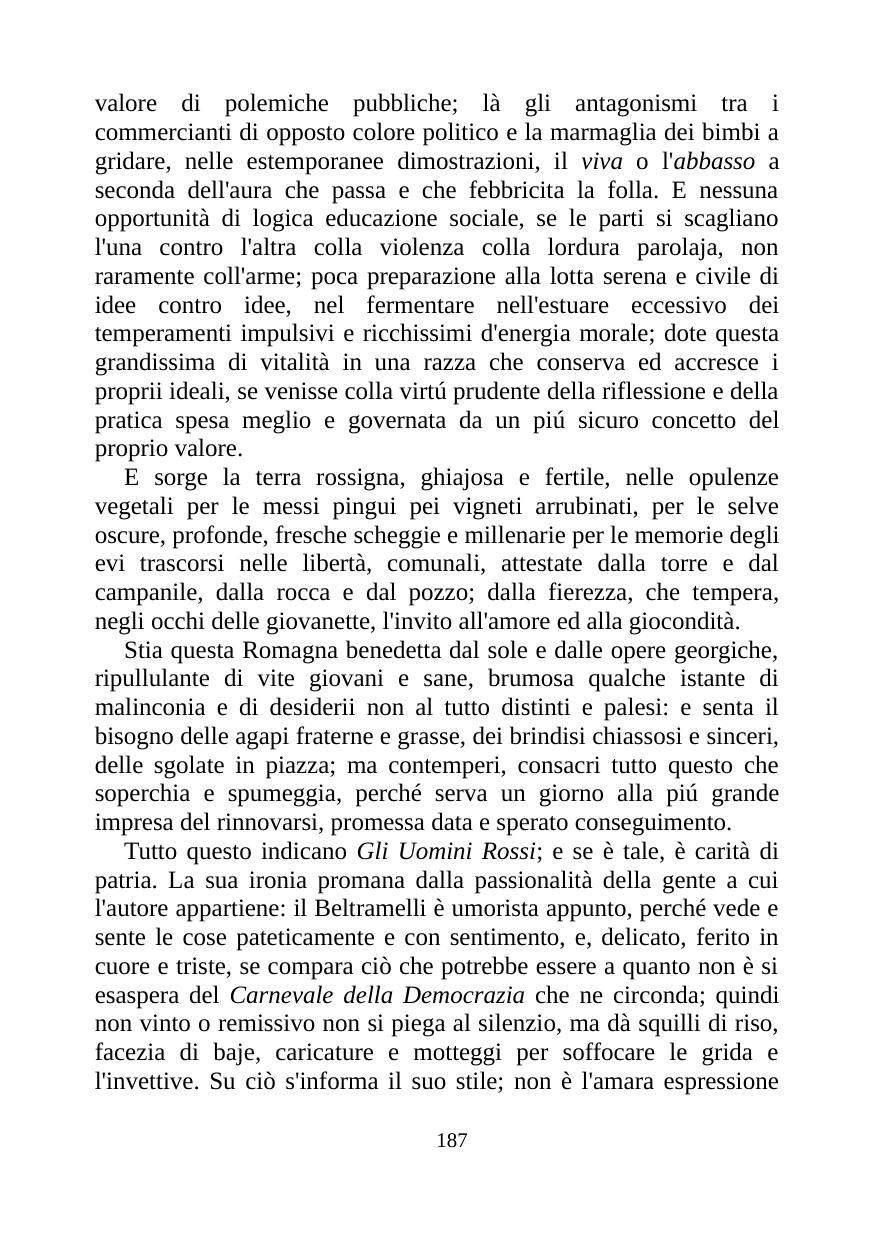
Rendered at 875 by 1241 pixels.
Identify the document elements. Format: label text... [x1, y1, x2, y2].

text Tutto questo indicano Gli Uomini Rossi; e se è tale, è carità di patria. La sua ironia promana dalla passionalità della gente a cui l'autore appartiene: il Beltramelli è umorista appunto, perché vede e sente le cose pateticamente e con sentimento, e, delicato, ferito in cuore e triste, se compara ciò che potrebbe essere a quanto non è si esaspera del Carnevale della Democrazia che ne circonda; quindi non vinto o remissivo non si piega al silenzio, ma dà squilli di riso, facezia di baje, caricature e motteggi per soffocare le grida e l'invettive. Su ciò s'informa il suo stile; non è l'amara espressione [94, 836, 779, 1095]
text E sorge la terra rossigna, ghiajosa e fertile, nelle opulenze vegetali per le messi pingui pei vigneti arrubinati, per le selve oscure, profonde, fresche scheggie e millenarie per le memorie degli evi trascorsi nelle libertà, comunali, attestate dalla torre e dal campanile, dalla rocca e dal pozzo; dalla fierezza, che tempera, negli occhi delle giovanette, l'invito all'amore ed alla giocondità. [94, 462, 779, 635]
text valore di polemiche pubbliche; là gli antagonismi tra i commercianti di opposto colore politico e la marmaglia dei bimbi a gridare, nelle estemporanee dimostrazioni, il viva o l'abbasso a seconda dell'aura che passa e che febbricita la folla. E nessuna opportunità di logica educazione sociale, se le parti si scagliano l'una contro l'altra colla violenza colla lordura parolaja, non raramente coll'arme; poca preparazione alla lotta serena e civile di idee contro idee, nel fermentare nell'estuare eccessivo dei temperamenti impulsivi e ricchissimi d'energia morale; dote questa grandissima di vitalità in una razza che conserva ed accresce i proprii ideali, se venisse colla virtú prudente della riflessione e della pratica spesa meglio e governata da un piú sicuro concetto del proprio valore. [94, 88, 779, 462]
text Stia questa Romagna benedetta dal sole e dalle opere georgiche, ripullulante di vite giovani e sane, brumosa qualche istante di malinconia e di desiderii non al tutto distinti e palesi: e senta il bisogno delle agapi fraterne e grasse, dei brindisi chiassosi e sinceri, delle sgolate in piazza; ma contemperi, consacri tutto questo che soperchia e spumeggia, perché serva un giorno alla piú grande impresa del rinnovarsi, promessa data e sperato conseguimento. [94, 635, 779, 836]
